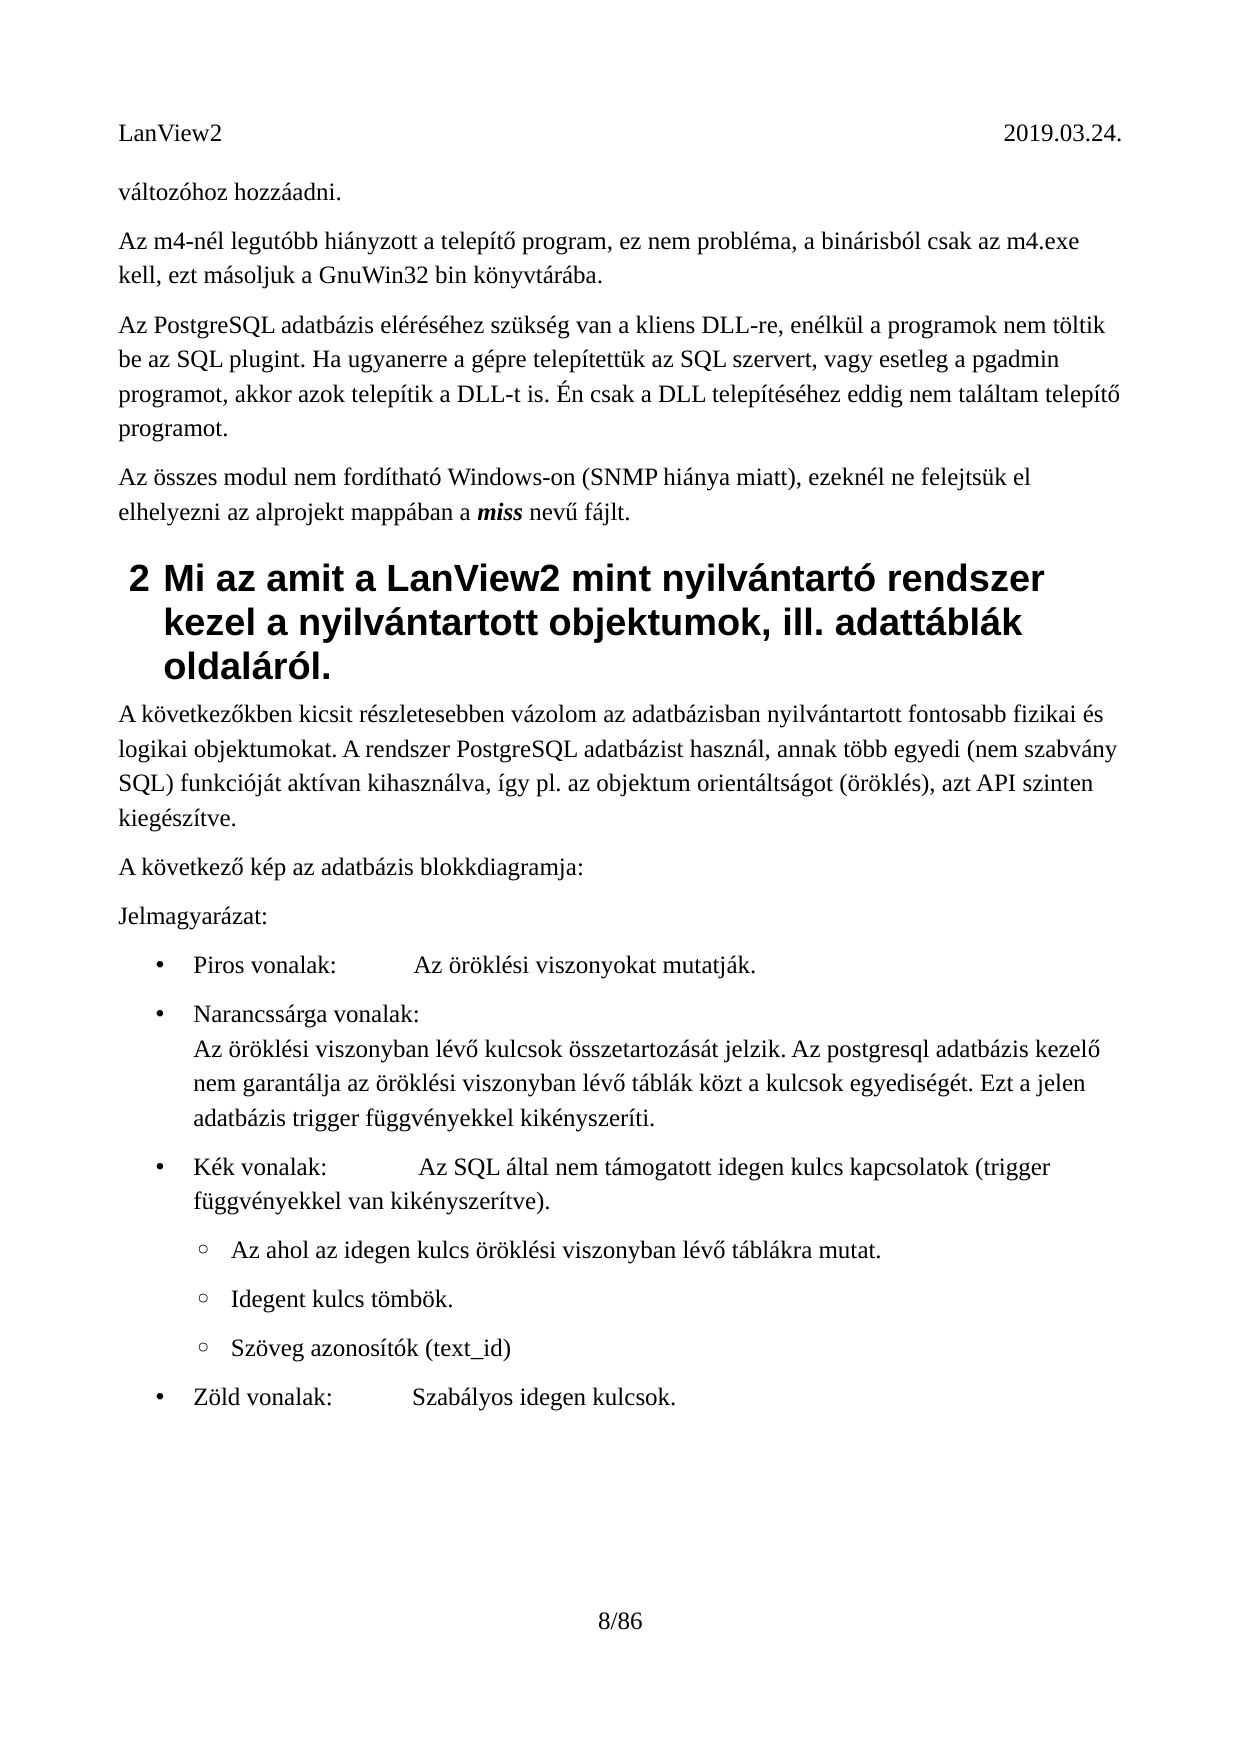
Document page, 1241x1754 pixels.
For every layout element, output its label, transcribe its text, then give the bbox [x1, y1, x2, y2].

text Az összes modul nem fordítható Windows-on (SNMP hiánya miatt), ezeknél ne felejtsük el elhelyezni az alprojekt mappában a miss nevű fájlt. [118, 462, 1122, 525]
list Idegent kulcs tömbök. [193, 1284, 1122, 1313]
list Kék vonalak: Az SQL által nem támogatott idegen kulcs kapcsolatok (trigger függvényekkel van kikényszerítve). [156, 1152, 1122, 1215]
list Zöld vonalak: Szabályos idegen kulcsok. [156, 1382, 1122, 1411]
text változóhoz hozzáadni. [118, 177, 1122, 206]
list Narancssárga vonalak: Az öröklési viszonyban lévő kulcsok összetartozását jelzik. Az postgresql adatbázis kezelő nem garantálja az öröklési viszonyban lévő táblák közt a kulcsok egyediségét. Ezt a jelen adatbázis trigger függvényekkel kikényszeríti. [156, 999, 1122, 1131]
text Az m4-nél legutóbb hiányzott a telepítő program, ez nem probléma, a binárisból csak az m4.exe kell, ezt másoljuk a GnuWin32 bin könyvtárába. [118, 226, 1122, 289]
list Piros vonalak: Az öröklési viszonyokat mutatják. [156, 950, 1122, 979]
list Szöveg azonosítók (text_id) [193, 1333, 1122, 1362]
subtitle Mi az amit a LanView2 mint nyilvántartó rendszer kezel a nyilvántartott objektumok, ill. adattáblák oldaláról. [118, 556, 1122, 687]
text A következő kép az adatbázis blokkdiagramja: [118, 852, 1122, 881]
text Jelmagyarázat: [118, 901, 1122, 930]
text Az PostgreSQL adatbázis eléréséhez szükség van a kliens DLL-re, enélkül a programok nem töltik be az SQL plugint. Ha ugyanerre a gépre telepítettük az SQL szervert, vagy esetleg a pgadmin programot, akkor azok telepítik a DLL-t is. Én csak a DLL telepítéséhez eddig nem találtam telepítő programot. [118, 310, 1122, 442]
text A következőkben kicsit részletesebben vázolom az adatbázisban nyilvántartott fontosabb fizikai és logikai objektumokat. A rendszer PostgreSQL adatbázist használ, annak több egyedi (nem szabvány SQL) funkcióját aktívan kihasználva, így pl. az objektum orientáltságot (öröklés), azt API szinten kiegészítve. [118, 699, 1122, 832]
list Az ahol az idegen kulcs öröklési viszonyban lévő táblákra mutat. [193, 1235, 1122, 1264]
